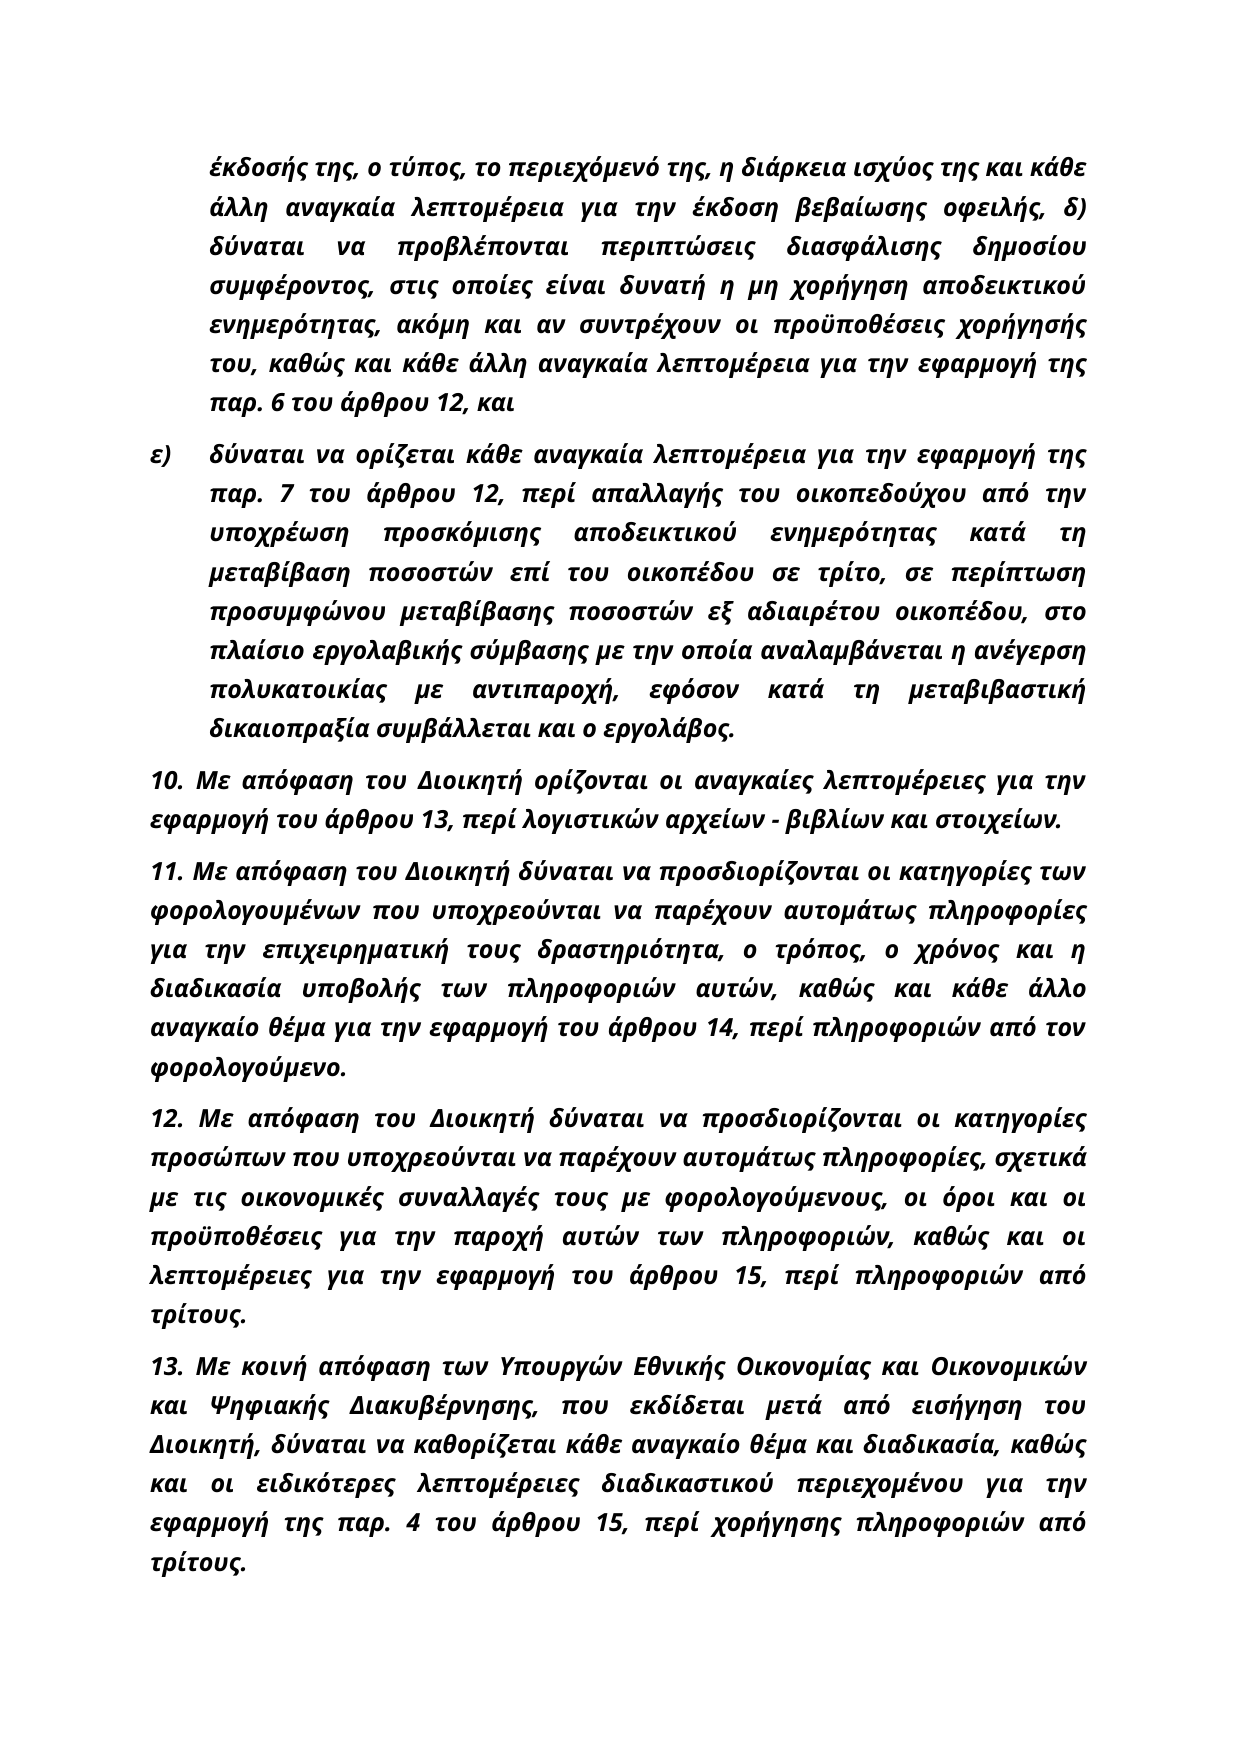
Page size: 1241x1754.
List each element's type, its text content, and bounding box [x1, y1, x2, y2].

text 12. Με απόφαση του Διοικητή δύναται να προσδιορίζονται οι κατηγορίες προσώπων που υποχρεούνται να παρέχουν αυτομάτως πληροφορίες, σχετικά με τις οικονομικές συναλλαγές τους με φορολογούμενους, οι όροι και οι προϋποθέσεις για την παροχή αυτών των πληροφοριών, καθώς και οι λεπτομέρειες για την εφαρμογή του άρθρου 15, περί πληροφοριών από τρίτους. [150, 1101, 1090, 1331]
text 13. Με κοινή απόφαση των Υπουργών Εθνικής Οικονομίας και Οικονομικών και Ψηφιακής Διακυβέρνησης, που εκδίδεται μετά από εισήγηση του Διοικητή, δύναται να καθορίζεται κάθε αναγκαίο θέμα και διαδικασία, καθώς και οι ειδικότερες λεπτομέρειες διαδικαστικού περιεχομένου για την εφαρμογή της παρ. 4 του άρθρου 15, περί χορήγησης πληροφοριών από τρίτους. [150, 1348, 1090, 1578]
list ε) δύναται να ορίζεται κάθε αναγκαία λεπτομέρεια για την εφαρμογή της παρ. 7 του άρθρου 12, περί απαλλαγής του οικοπεδούχου από την υποχρέωση προσκόμισης αποδεικτικού ενημερότητας κατά τη μεταβίβαση ποσοστών επί του οικοπέδου σε τρίτο, σε περίπτωση προσυμφώνου μεταβίβασης ποσοστών εξ αδιαιρέτου οικοπέδου, στο πλαίσιο εργολαβικής σύμβασης με την οποία αναλαμβάνεται η ανέγερση πολυκατοικίας με αντιπαροχή, εφόσον κατά τη μεταβιβαστική δικαιοπραξία συμβάλλεται και ο εργολάβος. [150, 437, 1090, 745]
text 11. Με απόφαση του Διοικητή δύναται να προσδιορίζονται οι κατηγορίες των φορολογουμένων που υποχρεούνται να παρέχουν αυτομάτως πληροφορίες για την επιχειρηματική τους δραστηριότητα, ο τρόπος, ο χρόνος και η διαδικασία υποβολής των πληροφοριών αυτών, καθώς και κάθε άλλο αναγκαίο θέμα για την εφαρμογή του άρθρου 14, περί πληροφοριών από τον φορολογούμενο. [150, 853, 1090, 1083]
text 10. Με απόφαση του Διοικητή ορίζονται οι αναγκαίες λεπτομέρειες για την εφαρμογή του άρθρου 13, περί λογιστικών αρχείων - βιβλίων και στοιχείων. [150, 762, 1090, 836]
list έκδοσής της, ο τύπος, το περιεχόμενό της, η διάρκεια ισχύος της και κάθε άλλη αναγκαία λεπτομέρεια για την έκδοση βεβαίωσης οφειλής, δ) δύναται να προβλέπονται περιπτώσεις διασφάλισης δημοσίου συμφέροντος, στις οποίες είναι δυνατή η μη χορήγηση αποδεικτικού ενημερότητας, ακόμη και αν συντρέχουν οι προϋποθέσεις χορήγησής του, καθώς και κάθε άλλη αναγκαία λεπτομέρεια για την εφαρμογή της παρ. 6 του άρθρου 12, και [150, 150, 1090, 419]
